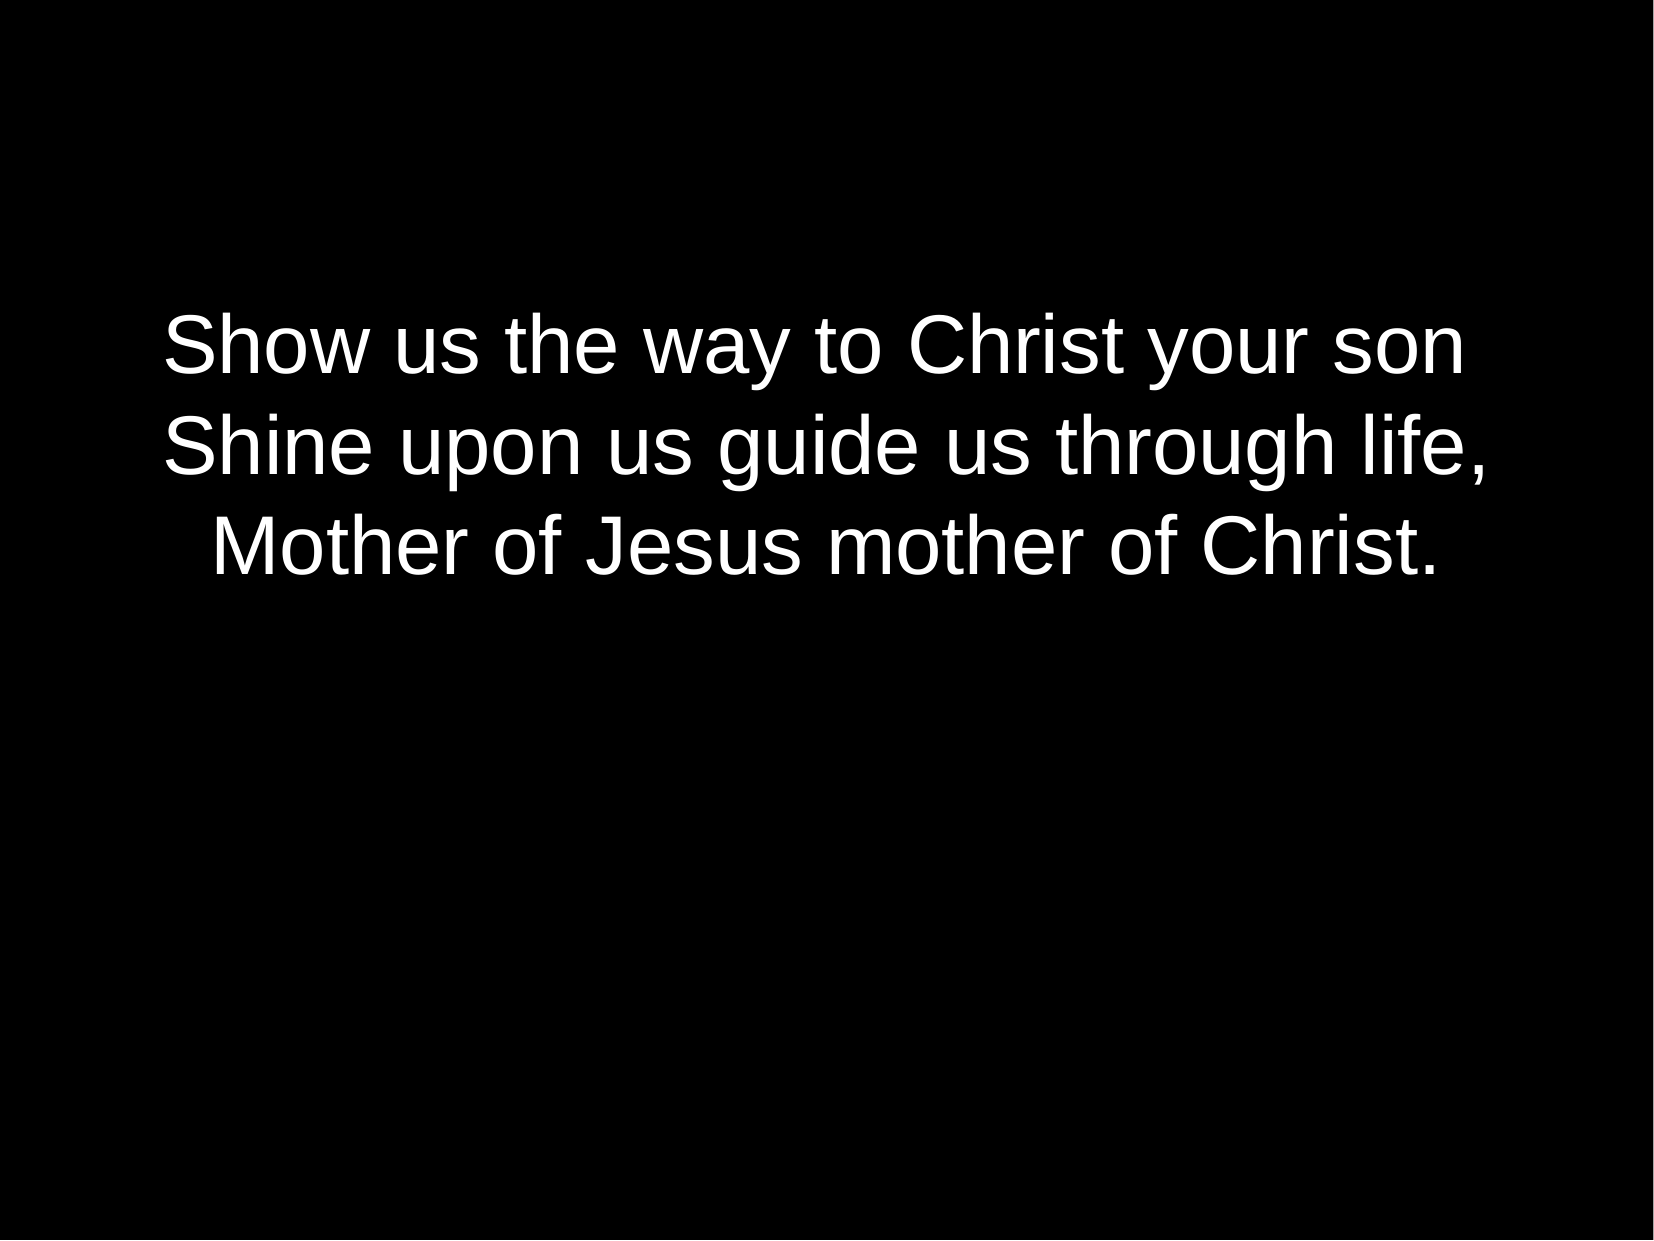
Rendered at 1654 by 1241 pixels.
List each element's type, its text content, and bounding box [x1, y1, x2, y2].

list Show us the way to Christ your son Shine upon us guide us through life, Mother of Jesus mother of Christ. [0, 307, 1654, 1027]
